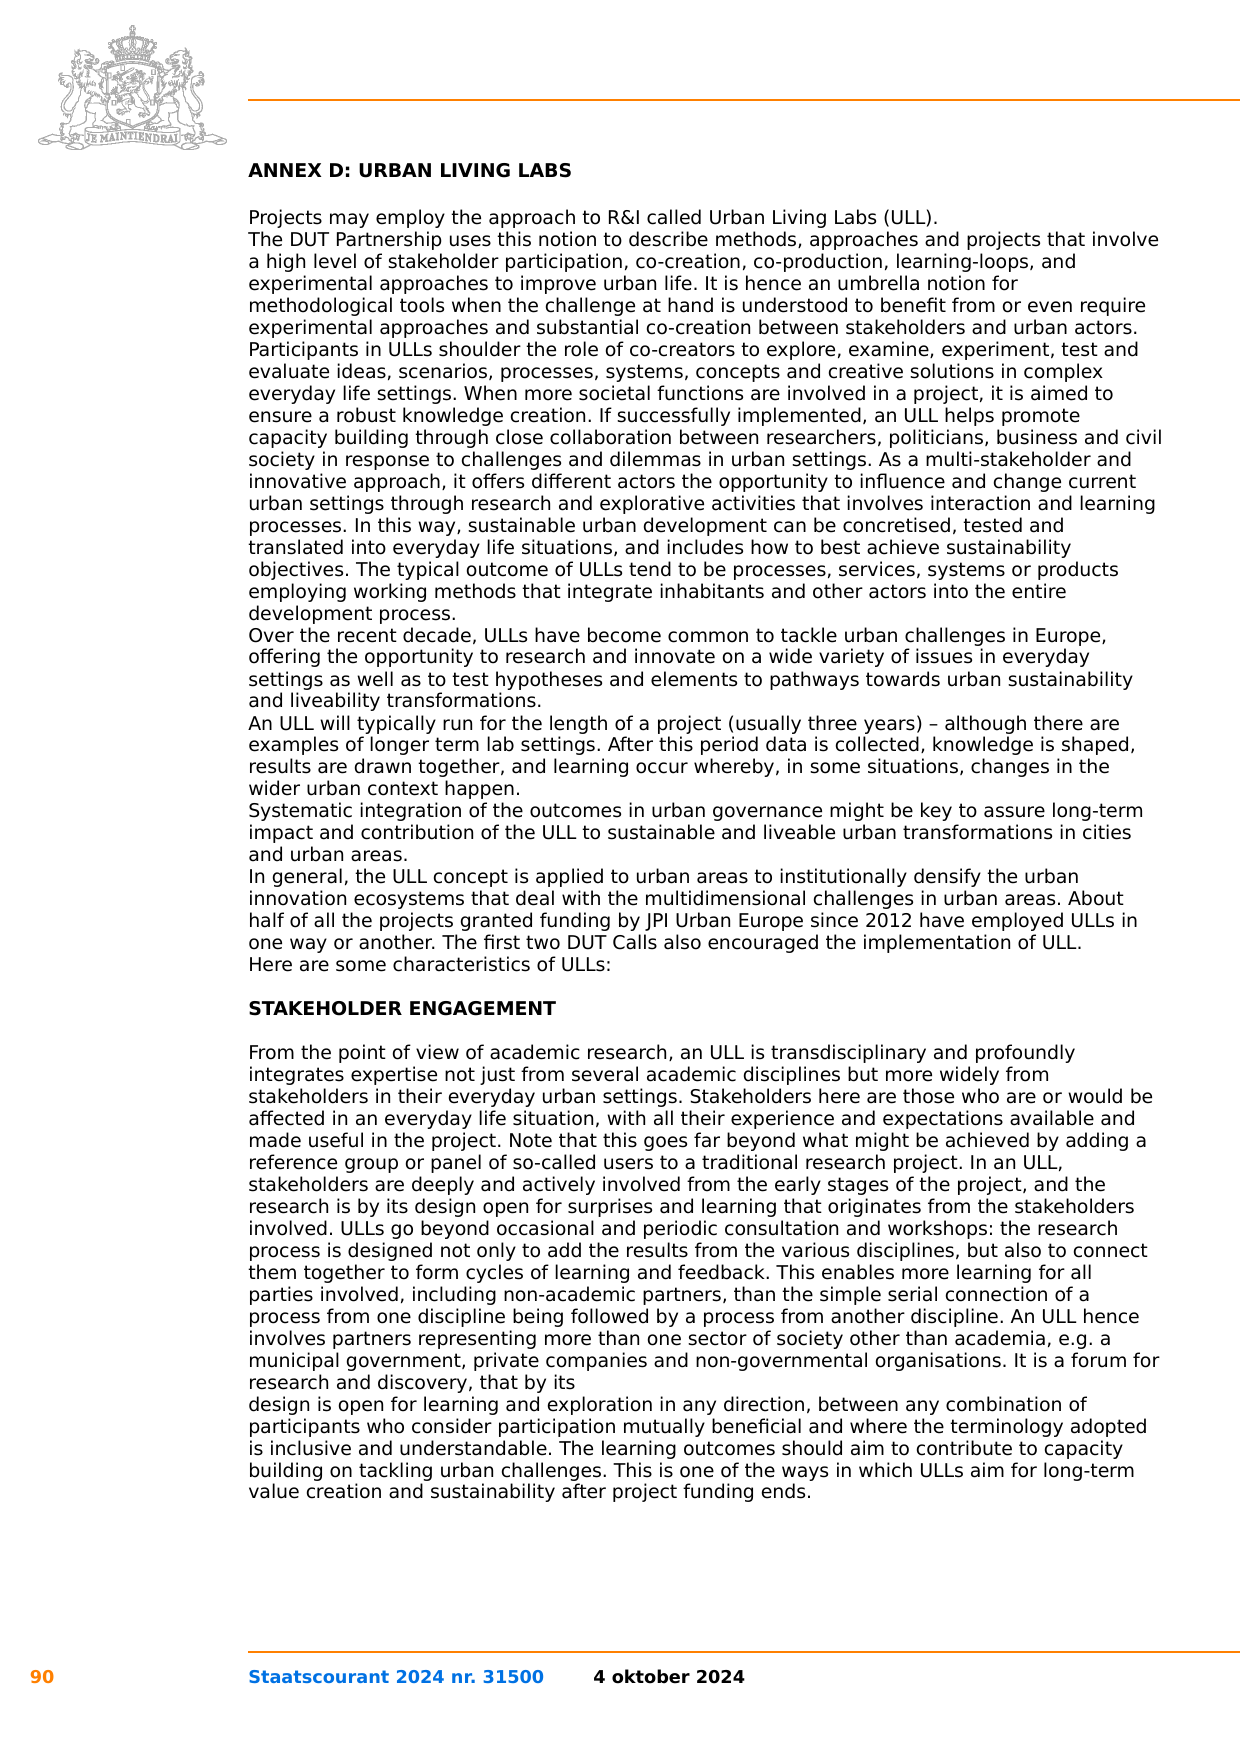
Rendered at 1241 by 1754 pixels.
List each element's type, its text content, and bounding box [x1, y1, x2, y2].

text In general, the ULL concept is applied to urban areas to institutionally densify the urban innovation ecosystems that deal with the multidimensional challenges in urban areas. About half of all the projects granted funding by JPI Urban Europe since 2012 have employed ULLs in one way or another. The first two DUT Calls also encouraged the implementation of ULL. [248, 866, 1163, 954]
subtitle STAKEHOLDER ENGAGEMENT [248, 998, 1163, 1020]
text The DUT Partnership uses this notion to describe methods, approaches and projects that involve a high level of stakeholder participation, co-creation, co-production, learning-loops, and experimental approaches to improve urban life. It is hence an umbrella notion for methodological tools when the challenge at hand is understood to benefit from or even require experimental approaches and substantial co-creation between stakeholders and urban actors. Participants in ULLs shoulder the role of co-creators to explore, examine, experiment, test and evaluate ideas, scenarios, processes, systems, concepts and creative solutions in complex everyday life settings. When more societal functions are involved in a project, it is aimed to ensure a robust knowledge creation. If successfully implemented, an ULL helps promote capacity building through close collaboration between researchers, politicians, business and civil society in response to challenges and dilemmas in urban settings. As a multi-stakeholder and innovative approach, it offers different actors the opportunity to influence and change current urban settings through research and explorative activities that involves interaction and learning processes. In this way, sustainable urban development can be concretised, tested and translated into everyday life situations, and includes how to best achieve sustainability objectives. The typical outcome of ULLs tend to be processes, services, systems or products employing working methods that integrate inhabitants and other actors into the entire development process. [248, 229, 1163, 624]
text An ULL will typically run for the length of a project (usually three years) – although there are examples of longer term lab settings. After this period data is collected, knowledge is shaped, results are drawn together, and learning occur whereby, in some situations, changes in the wider urban context happen. [248, 712, 1163, 800]
text Systematic integration of the outcomes in urban governance might be key to assure long-term impact and contribution of the ULL to sustainable and liveable urban transformations in cities and urban areas. [248, 800, 1163, 866]
text From the point of view of academic research, an ULL is transdisciplinary and profoundly integrates expertise not just from several academic disciplines but more widely from stakeholders in their everyday urban settings. Stakeholders here are those who are or would be affected in an everyday life situation, with all their experience and expectations available and made useful in the project. Note that this goes far beyond what might be achieved by adding a reference group or panel of so-called users to a traditional research project. In an ULL, stakeholders are deeply and actively involved from the early stages of the project, and the research is by its design open for surprises and learning that originates from the stakeholders involved. ULLs go beyond occasional and periodic consultation and workshops: the research process is designed not only to add the results from the various disciplines, but also to connect them together to form cycles of learning and feedback. This enables more learning for all parties involved, including non-academic partners, than the simple serial connection of a process from one discipline being followed by a process from another discipline. An ULL hence involves partners representing more than one sector of society other than academia, e.g. a municipal government, private companies and non-governmental organisations. It is a forum for research and discovery, that by its [248, 1042, 1163, 1393]
subtitle ANNEX D: URBAN LIVING LABS [248, 160, 1163, 182]
text Over the recent decade, ULLs have become common to tackle urban challenges in Europe, offering the opportunity to research and innovate on a wide variety of issues in everyday settings as well as to test hypotheses and elements to pathways towards urban sustainability and liveability transformations. [248, 624, 1163, 712]
text Projects may employ the approach to R&I called Urban Living Labs (ULL). [248, 207, 1163, 229]
text design is open for learning and exploration in any direction, between any combination of participants who consider participation mutually beneficial and where the terminology adopted is inclusive and understandable. The learning outcomes should aim to contribute to capacity building on tackling urban challenges. This is one of the ways in which ULLs aim for long-term value creation and sustainability after project funding ends. [248, 1393, 1163, 1503]
picture [38, 25, 227, 150]
text Here are some characteristics of ULLs: [248, 954, 1163, 976]
